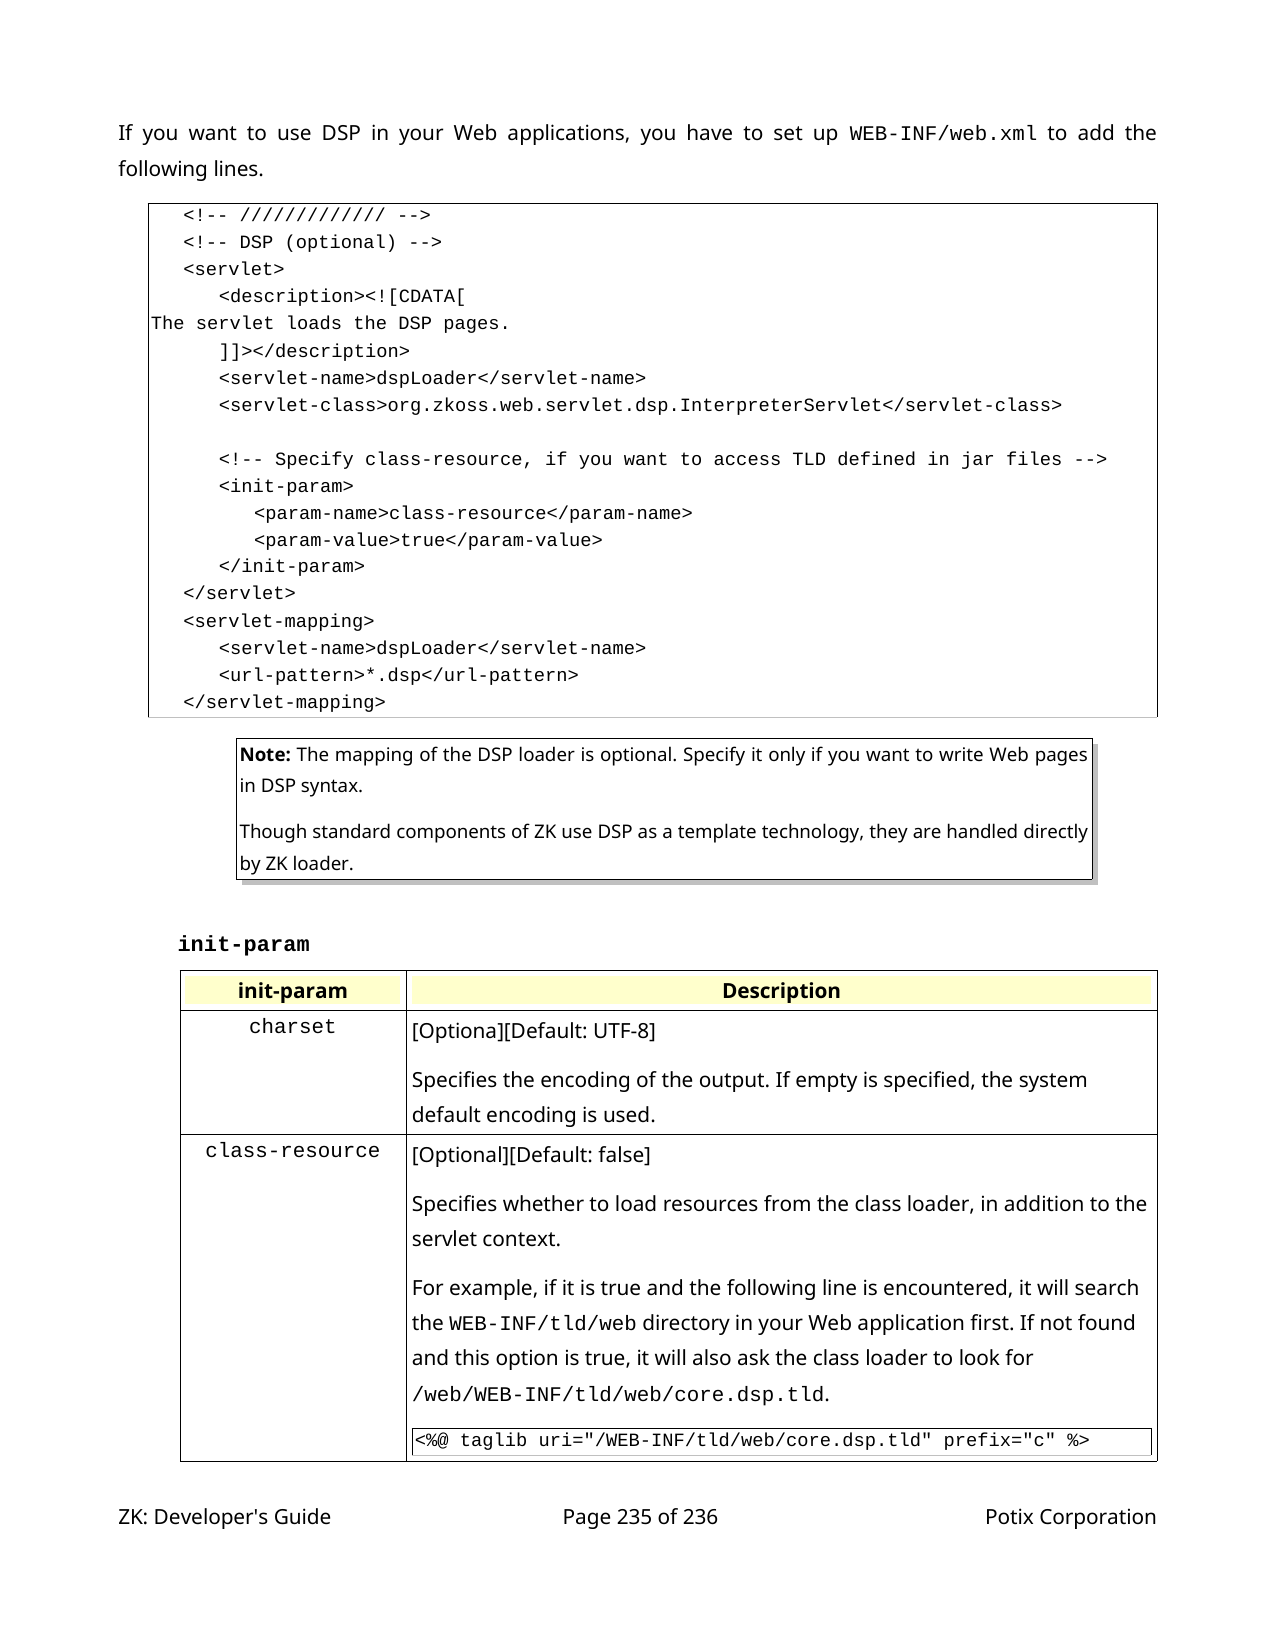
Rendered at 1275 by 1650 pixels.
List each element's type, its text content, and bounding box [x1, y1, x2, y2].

text <!-- DSP (optional) --> [149, 230, 1157, 254]
table_cell [Optiona][Default: UTF-8] Specifies the encoding of the output. If empty is specified, the system default encoding is used. [407, 1011, 1157, 1134]
text ]]></description> [149, 338, 1157, 363]
text The servlet loads the DSP pages. [149, 311, 1157, 336]
text </servlet-mapping> [149, 690, 1157, 717]
table_header init-param [181, 971, 406, 1010]
table_cell class-resource [181, 1135, 406, 1461]
text Note: The mapping of the DSP loader is optional. Specify it only if you want to write Web pages in DSP syntax. [237, 739, 1092, 798]
subtitle init-param [177, 928, 1157, 958]
text <init-param> <param-name>class-resource</param-name> <param-value>true</param-value> </init-param> [149, 474, 1157, 578]
text <servlet-name>dspLoader</servlet-name> [149, 636, 1157, 660]
table_cell charset [181, 1011, 406, 1134]
text <servlet-class>org.zkoss.web.servlet.dsp.InterpreterServlet</servlet-class> [149, 393, 1157, 417]
text <!-- Specify class-resource, if you want to access TLD defined in jar files --> [149, 447, 1157, 471]
text <!-- ///////////// --> [149, 204, 1157, 227]
text <servlet-mapping> [149, 608, 1157, 633]
table_cell [Optional][Default: false] Specifies whether to load resources from the class loader, in addition to the servlet context. For example, if it is true and the following line is encountered, it will search the WEB-INF/tld/web directory in your Web application first. If not found and this option is true, it will also ask the class loader to look for /web/WEB-INF/tld/web/core.dsp.tld. <%@ taglib uri="/WEB-INF/tld/web/core.dsp.tld" prefix="c" %> [407, 1135, 1157, 1461]
text </servlet> [149, 581, 1157, 606]
text <url-pattern>*.dsp</url-pattern> [149, 663, 1157, 687]
text <servlet-name>dspLoader</servlet-name> [149, 366, 1157, 390]
table_header Description [407, 971, 1157, 1010]
text <description><![CDATA[ [149, 284, 1157, 308]
text Though standard components of ZK use DSP as a template technology, they are handled directly by ZK loader. [237, 816, 1092, 879]
text If you want to use DSP in your Web applications, you have to set up WEB-INF/web.xml to add the following lines. [118, 118, 1157, 182]
text <servlet> [149, 257, 1157, 281]
